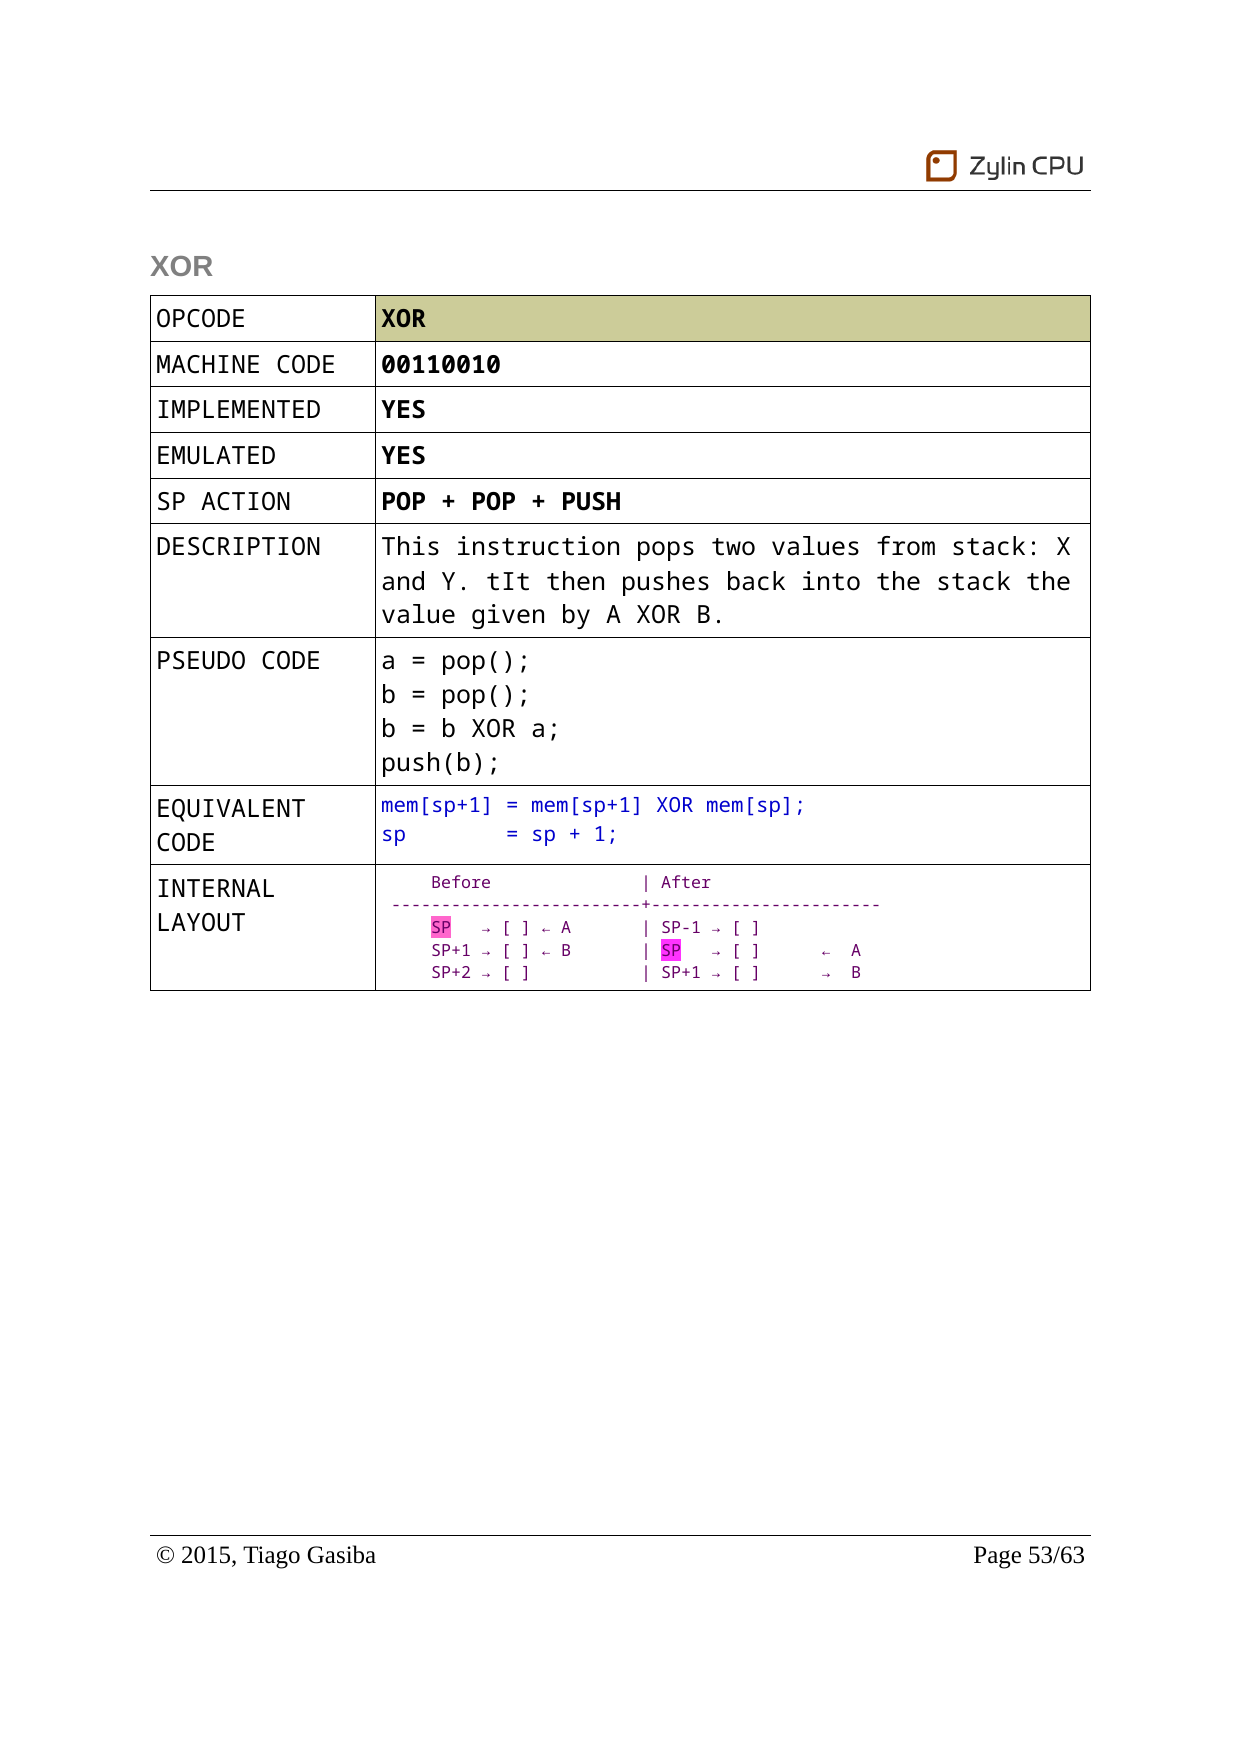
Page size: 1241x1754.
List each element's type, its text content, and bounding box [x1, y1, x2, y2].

table_cell 00110010 [376, 342, 1090, 386]
subtitle XOR [150, 249, 1091, 283]
table_header XOR [376, 296, 1090, 341]
table_cell INTERNAL LAYOUT [151, 865, 375, 990]
table_cell SP ACTION [151, 479, 375, 523]
table_cell YES [376, 433, 1090, 478]
table_cell YES [376, 387, 1090, 432]
table_cell EMULATED [151, 433, 375, 478]
table_cell PSEUDO CODE [151, 638, 375, 785]
table_cell POP + POP + PUSH [376, 479, 1090, 523]
table_cell MACHINE CODE [151, 342, 375, 386]
table_cell This instruction pops two values from stack: X and Y. tIt then pushes back into the stack the value given by A XOR B. [376, 524, 1090, 637]
picture [922, 148, 1151, 185]
table_cell DESCRIPTION [151, 524, 375, 637]
table_cell Before | After -------------------------+----------------------- SP → [ ] ← A | SP-1 → [ ] SP+1 → [ ] ← B | SP → [ ] ← A SP+2 → [ ] | SP+1 → [ ] → B [376, 865, 1090, 990]
table_header OPCODE [151, 296, 375, 341]
table_cell mem[sp+1] = mem[sp+1] XOR mem[sp]; sp = sp + 1; [376, 786, 1090, 864]
table_cell EQUIVALENT CODE [151, 786, 375, 864]
table_cell a = pop(); b = pop(); b = b XOR a; push(b); [376, 638, 1090, 785]
table_cell IMPLEMENTED [151, 387, 375, 432]
